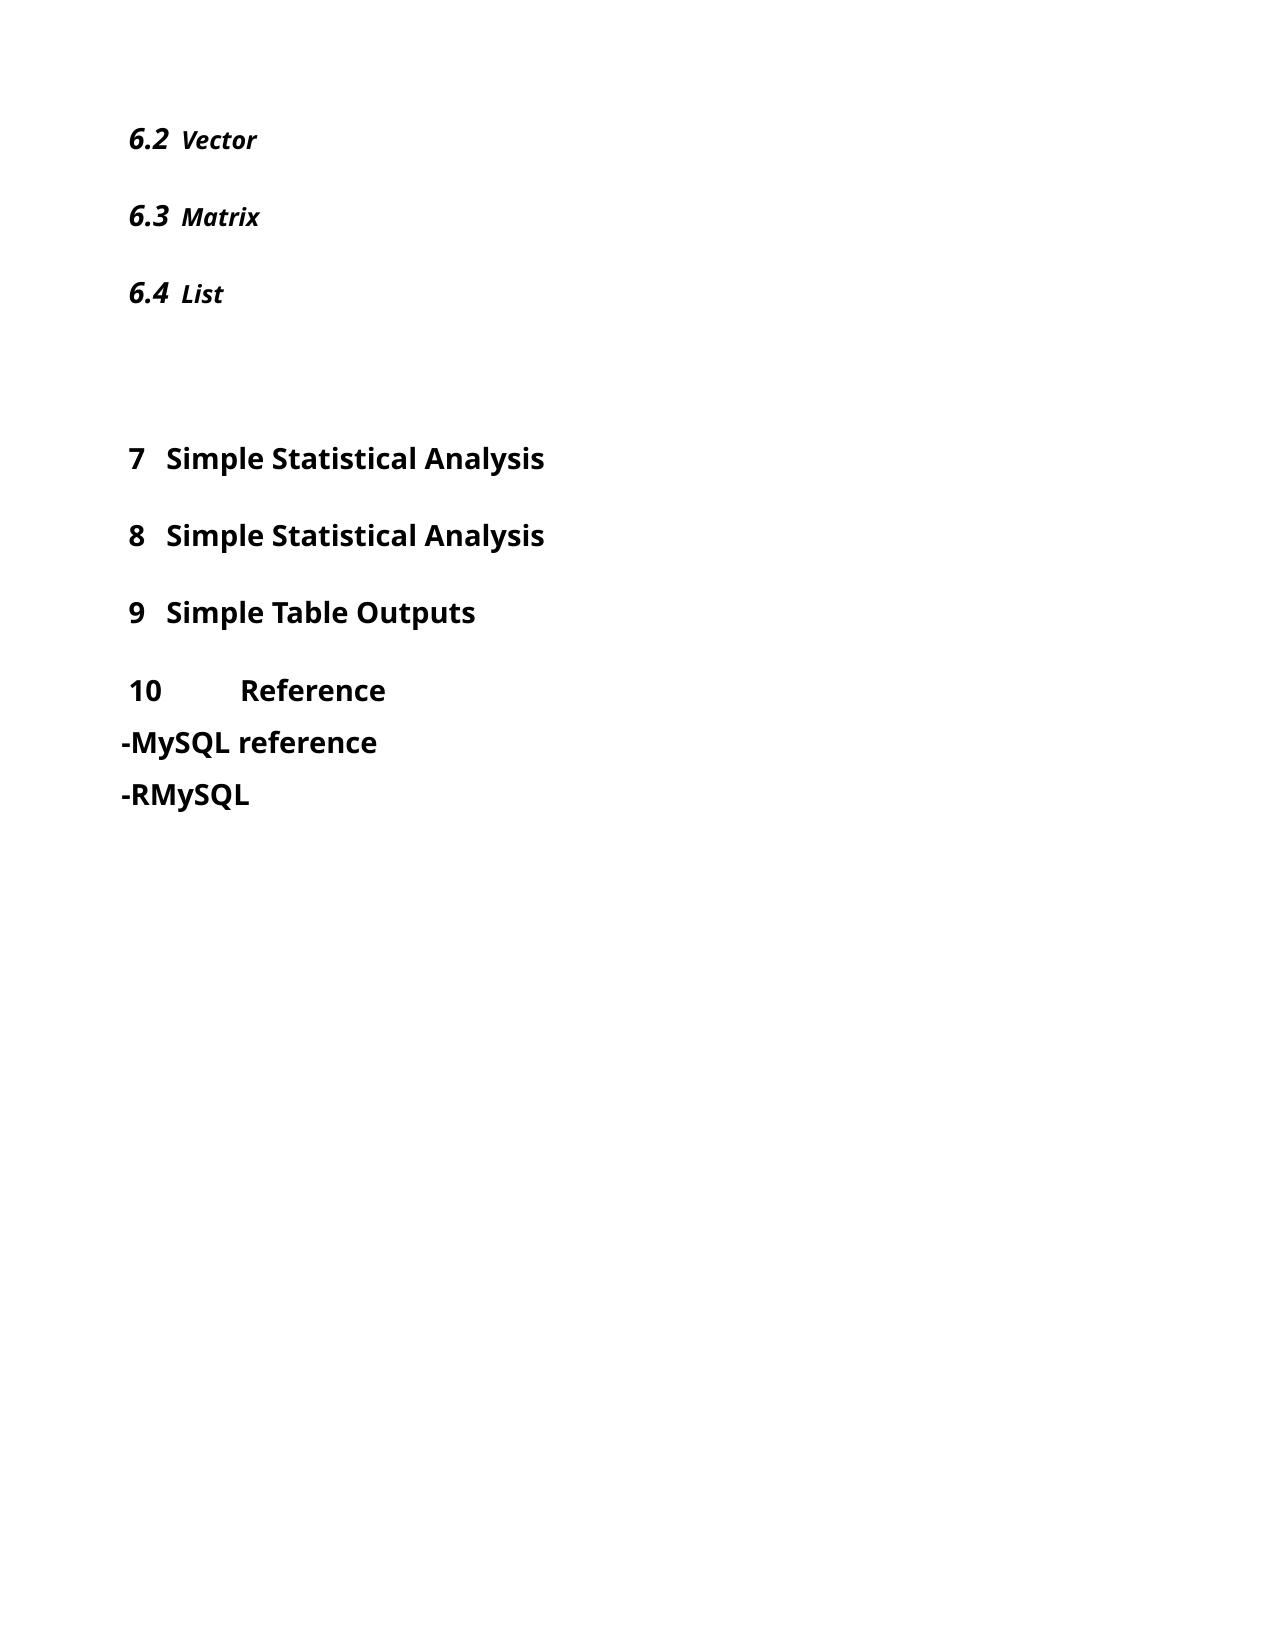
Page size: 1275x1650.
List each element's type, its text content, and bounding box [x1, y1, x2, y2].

subtitle Reference [121, 670, 1158, 709]
subtitle List [121, 272, 1158, 312]
subtitle Vector [121, 118, 1158, 158]
subtitle Simple Statistical Analysis [121, 438, 1158, 478]
subtitle Simple Statistical Analysis [121, 515, 1158, 555]
subtitle Matrix [121, 195, 1158, 235]
subtitle Simple Table Outputs [121, 593, 1158, 632]
text -RMySQL [121, 774, 1158, 814]
text -MySQL reference [121, 722, 1158, 762]
